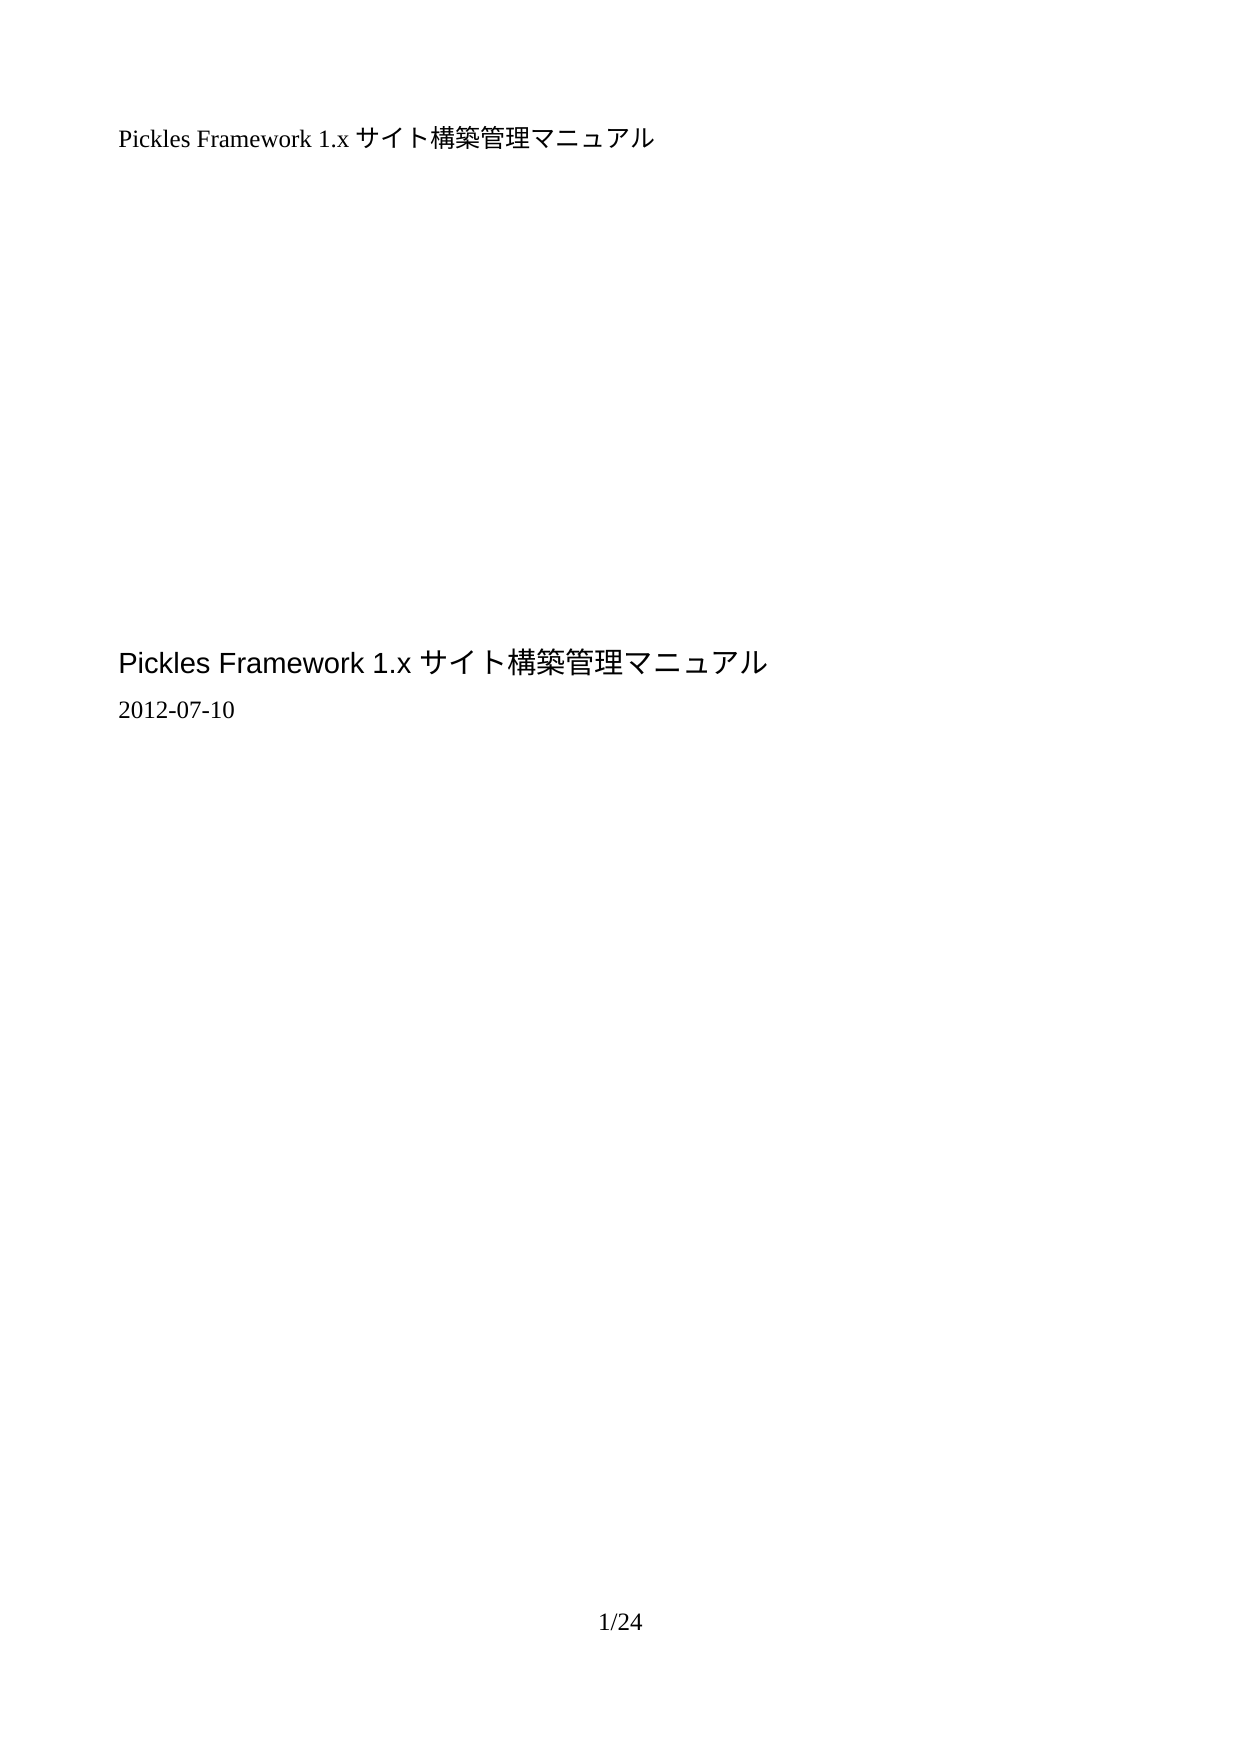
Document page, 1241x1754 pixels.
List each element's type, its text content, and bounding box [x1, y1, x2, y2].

subtitle Pickles Framework 1.x サイト構築管理マニュアル [118, 640, 1122, 682]
text 2012-07-10 [118, 695, 1122, 724]
